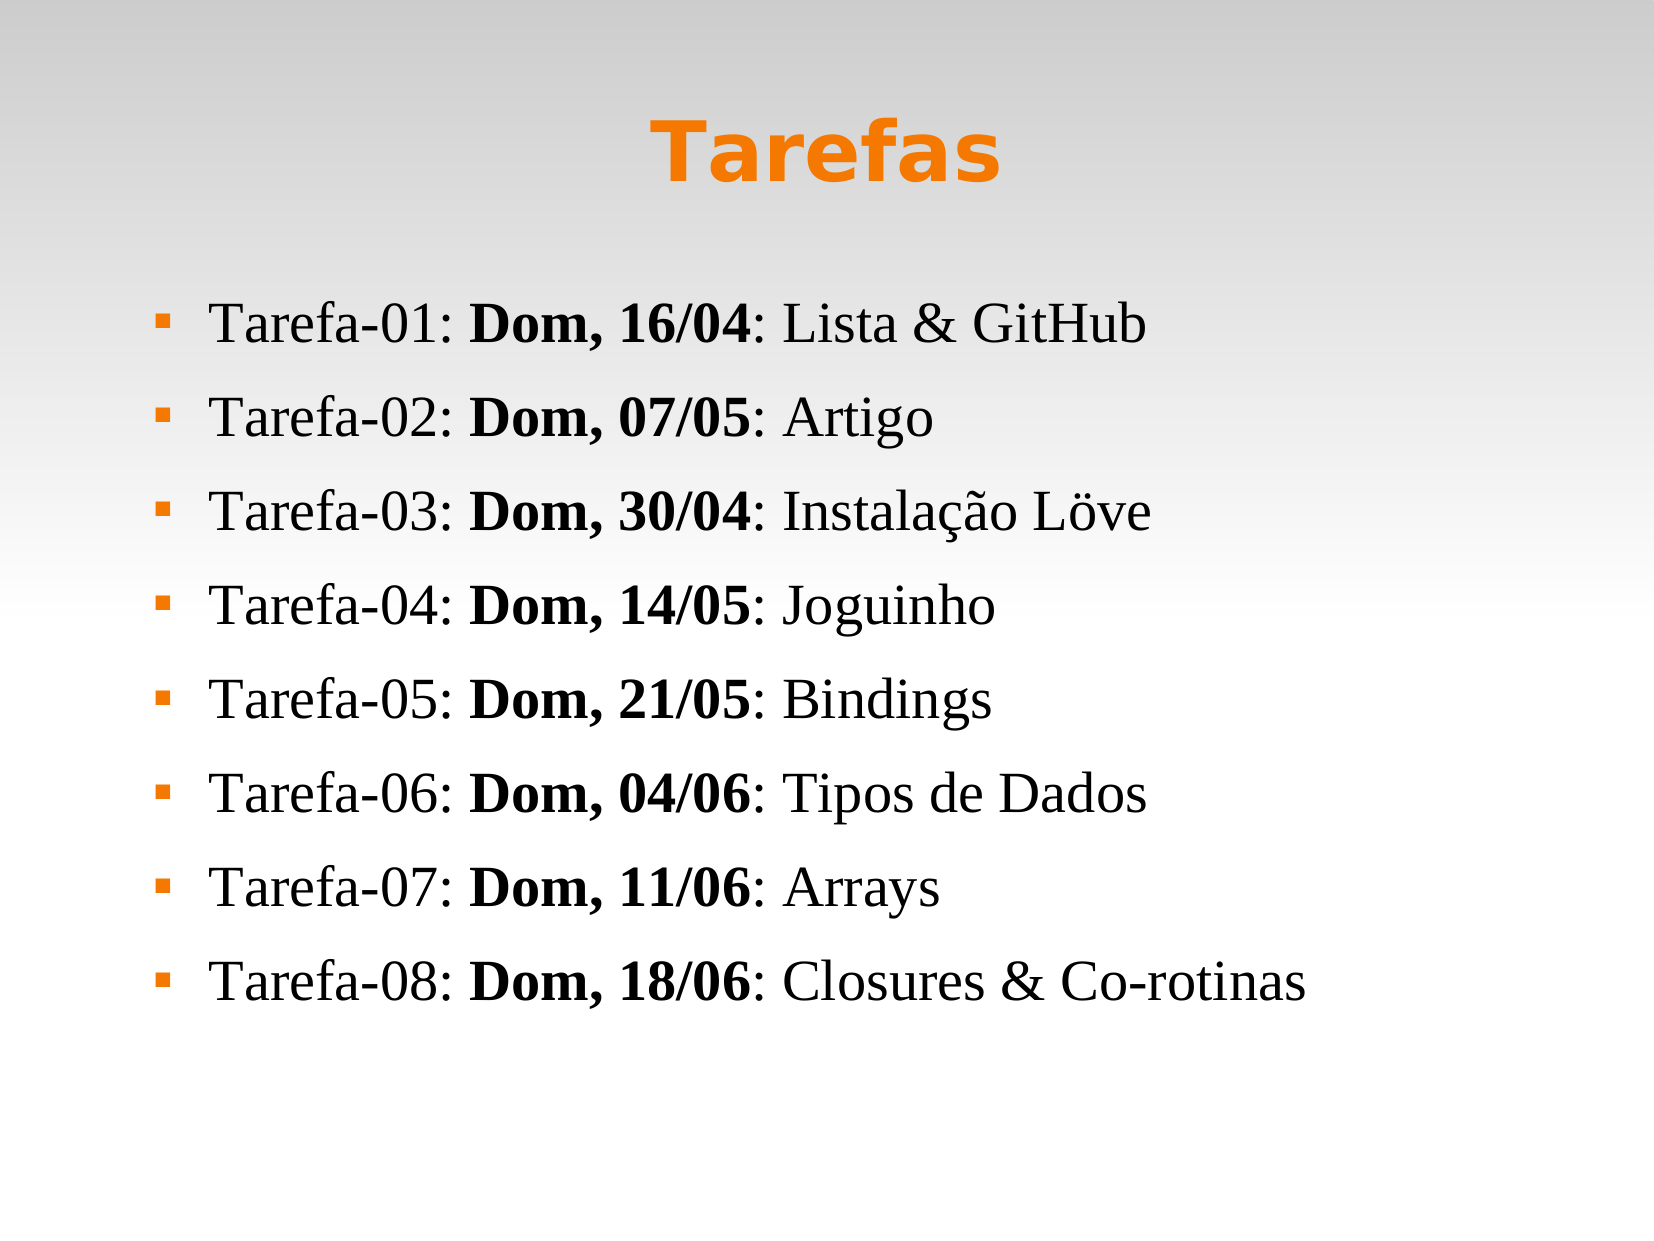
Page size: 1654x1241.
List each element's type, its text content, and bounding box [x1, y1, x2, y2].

list Tarefa-01: Dom, 16/04: Lista & GitHub Tarefa-02: Dom, 07/05: Artigo Tarefa-03: Dom, 30/04: Instalação Löve Tarefa-04: Dom, 14/05: Joguinho Tarefa-05: Dom, 21/05: Bindings Tarefa-06: Dom, 04/06: Tipos de Dados Tarefa-07: Dom, 11/06: Arrays Tarefa-08: Dom, 18/06: Closures & Co-rotinas [67, 290, 1592, 1211]
title Tarefas [82, 49, 1571, 257]
